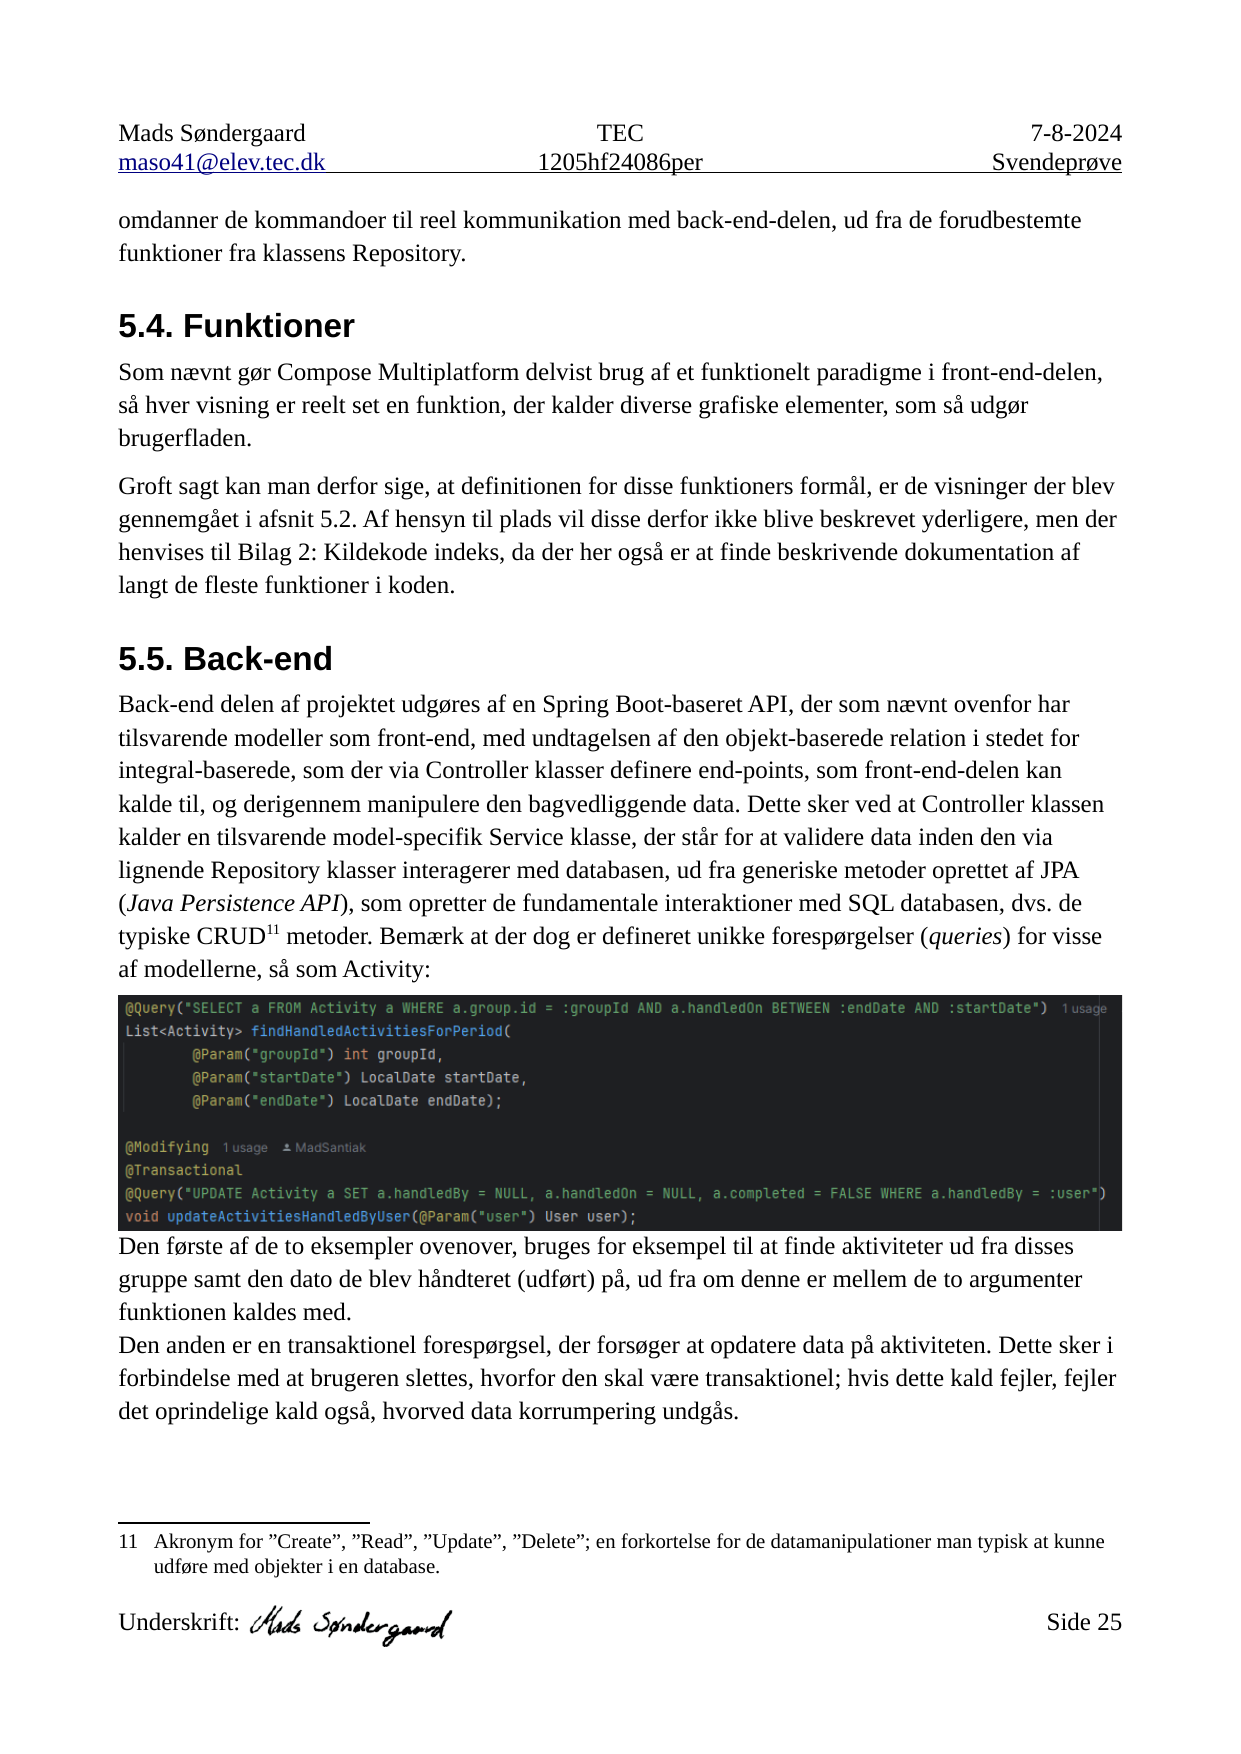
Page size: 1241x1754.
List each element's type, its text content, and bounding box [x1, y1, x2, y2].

text omdanner de kommandoer til reel kommunikation med back-end-delen, ud fra de forudbestemte funktioner fra klassens Repository. [118, 205, 1122, 267]
text Som nævnt gør Compose Multiplatform delvist brug af et funktionelt paradigme i front-end-delen, så hver visning er reelt set en funktion, der kalder diverse grafiske elementer, som så udgør brugerfladen. [118, 357, 1122, 452]
picture [118, 995, 1123, 1231]
text Den første af de to eksempler ovenover, bruges for eksempel til at finde aktiviteter ud fra disses gruppe samt den dato de blev håndteret (udført) på, ud fra om denne er mellem de to argumenter funktionen kaldes med. Den anden er en transaktionel forespørgsel, der forsøger at opdatere data på aktiviteten. Dette sker i forbindelse med at brugeren slettes, hvorfor den skal være transaktionel; hvis dette kald fejler, fejler det oprindelige kald også, hvorved data korrumpering undgås. [118, 1231, 1122, 1424]
subtitle 5.4. Funktioner [118, 307, 1122, 345]
text Akronym for ”Create”, ”Read”, ”Update”, ”Delete”; en forkortelse for de datamanipulationer man typisk at kunne udføre med objekter i en database. [118, 1529, 1122, 1578]
subtitle 5.5. Back-end [118, 639, 1122, 677]
text Groft sagt kan man derfor sige, at definitionen for disse funktioners formål, er de visninger der blev gennemgået i afsnit 5.2. Af hensyn til plads vil disse derfor ikke blive beskrevet yderligere, men der henvises til Bilag 2: Kildekode indeks, da der her også er at finde beskrivende dokumentation af langt de fleste funktioner i koden. [118, 471, 1122, 599]
picture [244, 1600, 458, 1647]
text Back-end delen af projektet udgøres af en Spring Boot-baseret API, der som nævnt ovenfor har tilsvarende modeller som front-end, med undtagelsen af den objekt-baserede relation i stedet for integral-baserede, som der via Controller klasser definere end-points, som front-end-delen kan kalde til, og derigennem manipulere den bagvedliggende data. Dette sker ved at Controller klassen kalder en tilsvarende model-specifik Service klasse, der står for at validere data inden den via lignende Repository klasser interagerer med databasen, ud fra generiske metoder oprettet af JPA (Java Persistence API), som opretter de fundamentale interaktioner med SQL databasen, dvs. de typiske CRUD metoder. Bemærk at der dog er defineret unikke forespørgelser (queries) for visse af modellerne, så som Activity: [118, 689, 1122, 995]
